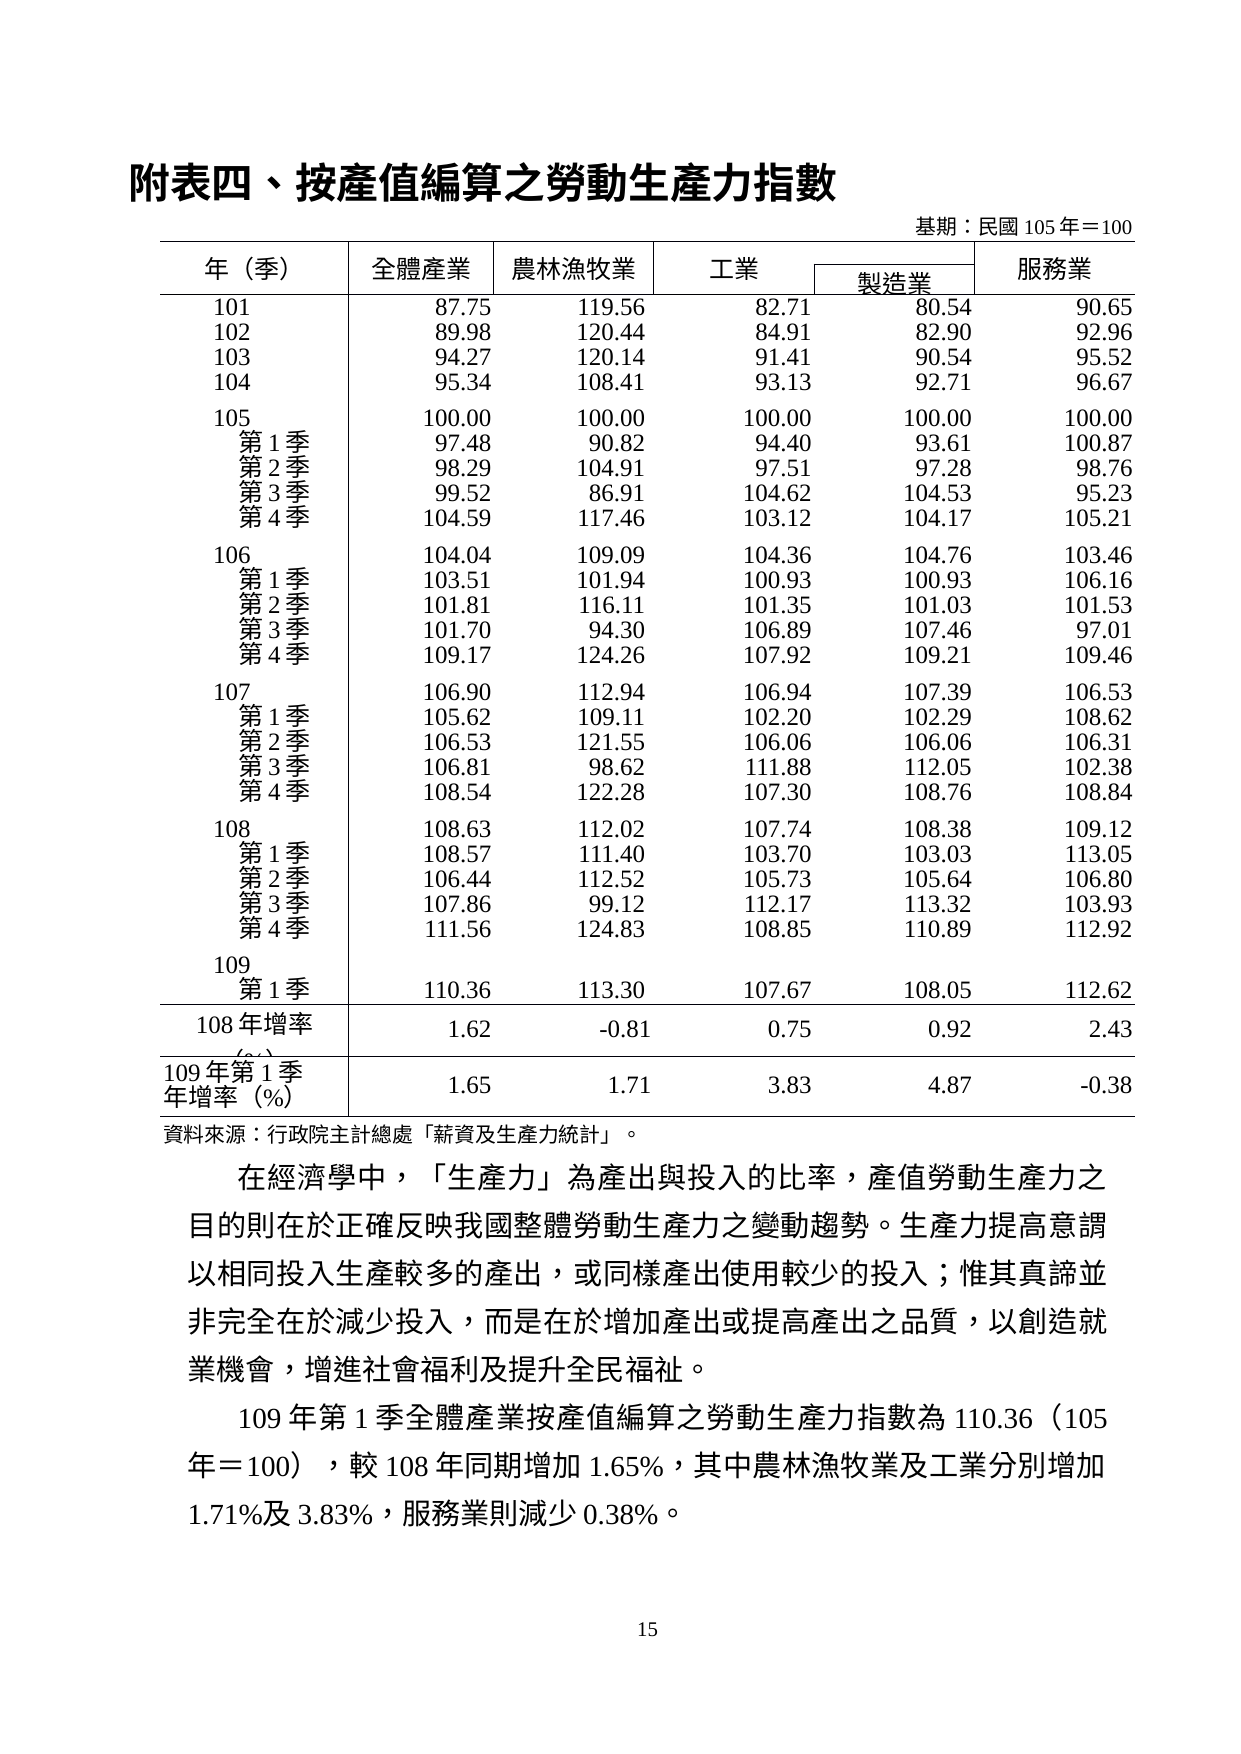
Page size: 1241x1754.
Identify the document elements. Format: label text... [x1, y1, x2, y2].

table_cell 103.70 [654, 842, 814, 867]
table_cell [974, 669, 1135, 680]
table_cell 98.29 [349, 457, 494, 482]
table_cell 第2季 [160, 730, 348, 755]
table_cell 99.52 [349, 482, 494, 507]
table_cell [974, 532, 1135, 544]
table_cell 121.55 [494, 730, 654, 755]
table_cell 104.76 [814, 544, 974, 569]
table_cell 109.21 [814, 644, 974, 669]
table_cell 99.12 [494, 892, 654, 917]
table_cell 103.03 [814, 842, 974, 867]
table_cell 104.53 [814, 482, 974, 507]
table_cell 95.52 [974, 345, 1135, 370]
table_cell [814, 669, 974, 680]
table_cell 107.67 [654, 979, 814, 1004]
table_cell 104 [160, 370, 348, 395]
table_cell 100.00 [349, 407, 494, 432]
table_cell 第4季 [160, 644, 348, 669]
table_cell 124.26 [494, 644, 654, 669]
table_cell 107.39 [814, 680, 974, 705]
table_header 服務業 [975, 242, 1135, 294]
table_cell [814, 532, 974, 544]
table_cell [974, 942, 1135, 954]
table_cell [654, 395, 814, 407]
table_cell 108.63 [349, 817, 494, 842]
table_cell 104.62 [654, 482, 814, 507]
table_cell [349, 395, 494, 407]
table_cell 91.41 [654, 345, 814, 370]
table_cell 第3季 [160, 892, 348, 917]
table_cell 105.73 [654, 867, 814, 892]
table_cell 96.67 [974, 370, 1135, 395]
table_cell 108.57 [349, 842, 494, 867]
table_cell 107.92 [654, 644, 814, 669]
table_cell 107 [160, 680, 348, 705]
table_cell 106.16 [974, 569, 1135, 594]
table_cell 109.17 [349, 644, 494, 669]
table_header 工業 [654, 242, 814, 294]
table_cell 112.52 [494, 867, 654, 892]
table_cell [494, 669, 654, 680]
table_cell 95.23 [974, 482, 1135, 507]
table_cell 112.94 [494, 680, 654, 705]
table_cell 106.81 [349, 755, 494, 780]
table_cell 1.65 [349, 1057, 494, 1116]
text 附表四、按產值編算之勞動生產力指數 [128, 150, 1107, 210]
table_cell 第1季 [160, 842, 348, 867]
table_cell 108.54 [349, 780, 494, 805]
table_cell 97.48 [349, 432, 494, 457]
table_cell 107.30 [654, 780, 814, 805]
table_cell 第3季 [160, 619, 348, 644]
table_cell [349, 532, 494, 544]
table_cell [654, 805, 814, 817]
table_cell [654, 954, 814, 979]
table_cell 106.31 [974, 730, 1135, 755]
table_cell 104.91 [494, 457, 654, 482]
table_cell 94.27 [349, 345, 494, 370]
table_cell 第2季 [160, 867, 348, 892]
table_cell 109 [160, 954, 348, 979]
table_cell 90.54 [814, 345, 974, 370]
table_cell 102.38 [974, 755, 1135, 780]
table_cell 108.62 [974, 705, 1135, 730]
table_cell 98.62 [494, 755, 654, 780]
table_cell 105.62 [349, 705, 494, 730]
table_cell 0.75 [654, 1005, 814, 1056]
table_cell 86.91 [494, 482, 654, 507]
table_cell 97.51 [654, 457, 814, 482]
table_cell 106.89 [654, 619, 814, 644]
table_cell [494, 805, 654, 817]
table_cell 100.93 [654, 569, 814, 594]
table_header 農林漁牧業 [494, 242, 653, 294]
table_cell [974, 954, 1135, 979]
table_cell 1.62 [349, 1005, 494, 1056]
table_cell 0.92 [814, 1005, 974, 1056]
table_cell 第1季 [160, 979, 348, 1004]
text 109年第1季全體產業按產值編算之勞動生產力指數為110.36（105年＝100），較108年同期增加1.65%，其中農林漁牧業及工業分別增加1.71%及3.83%，服務業則減少0.38%。 [187, 1390, 1107, 1534]
table_cell [160, 669, 348, 680]
table_cell 3.83 [654, 1057, 814, 1116]
table_cell 109.09 [494, 544, 654, 569]
table_cell [349, 805, 494, 817]
table_cell 120.44 [494, 320, 654, 345]
table_cell 100.00 [814, 407, 974, 432]
table_cell 93.61 [814, 432, 974, 457]
table_cell [814, 805, 974, 817]
table_cell 101.70 [349, 619, 494, 644]
table_cell 112.17 [654, 892, 814, 917]
table_cell 113.05 [974, 842, 1135, 867]
table_cell 97.28 [814, 457, 974, 482]
table_cell [160, 942, 348, 954]
text 在經濟學中，「生產力」為產出與投入的比率，產值勞動生產力之目的則在於正確反映我國整體勞動生產力之變動趨勢。生產力提高意謂以相同投入生產較多的產出，或同樣產出使用較少的投入；惟其真諦並非完全在於減少投入，而是在於增加產出或提高產出之品質，以創造就業機會，增進社會福利及提升全民福祉。 [187, 1150, 1107, 1390]
table_cell 103 [160, 345, 348, 370]
table_cell 103.93 [974, 892, 1135, 917]
table_cell 100.00 [494, 407, 654, 432]
table_cell [349, 942, 494, 954]
table_cell -0.81 [494, 1005, 654, 1056]
table_cell [974, 395, 1135, 407]
table_cell 100.00 [974, 407, 1135, 432]
table_cell 101.35 [654, 594, 814, 619]
table_cell 103.51 [349, 569, 494, 594]
table_cell 第4季 [160, 917, 348, 942]
table_cell 112.92 [974, 917, 1135, 942]
table_header 全體產業 [349, 242, 493, 294]
table_cell 108年增率（%） [160, 1005, 348, 1056]
table_cell 105.21 [974, 507, 1135, 532]
table_cell 109.11 [494, 705, 654, 730]
table_cell 106 [160, 544, 348, 569]
table_cell [654, 669, 814, 680]
table_cell 108.84 [974, 780, 1135, 805]
table_cell 資料來源：行政院主計總處「薪資及生產力統計」。 [160, 1117, 1135, 1150]
table_cell [654, 942, 814, 954]
table_cell [654, 532, 814, 544]
table_cell 第1季 [160, 569, 348, 594]
table_cell [814, 395, 974, 407]
table_cell 106.06 [814, 730, 974, 755]
table_cell 102.29 [814, 705, 974, 730]
table_cell 104.36 [654, 544, 814, 569]
table_cell 106.44 [349, 867, 494, 892]
table_cell 108.05 [814, 979, 974, 1004]
table_cell 106.94 [654, 680, 814, 705]
table_cell 94.30 [494, 619, 654, 644]
table_cell 111.40 [494, 842, 654, 867]
table_cell 106.90 [349, 680, 494, 705]
table_cell 93.13 [654, 370, 814, 395]
table_cell 102.20 [654, 705, 814, 730]
table_header [814, 242, 974, 263]
table_cell 90.82 [494, 432, 654, 457]
table_cell 101 [160, 295, 348, 320]
table_cell 第1季 [160, 432, 348, 457]
table_cell 107.86 [349, 892, 494, 917]
table_cell 109.46 [974, 644, 1135, 669]
table_cell 110.89 [814, 917, 974, 942]
table_cell 104.59 [349, 507, 494, 532]
table_cell 92.96 [974, 320, 1135, 345]
table_cell 117.46 [494, 507, 654, 532]
table_cell 109年第1季 年增率（%） [160, 1057, 348, 1116]
table_cell 第3季 [160, 482, 348, 507]
table_cell 94.40 [654, 432, 814, 457]
table_cell 100.00 [654, 407, 814, 432]
text 基期：民國105年＝100 [187, 210, 1132, 241]
table_cell 106.80 [974, 867, 1135, 892]
table_cell 104.04 [349, 544, 494, 569]
table_cell 95.34 [349, 370, 494, 395]
table_cell [160, 532, 348, 544]
table_cell 116.11 [494, 594, 654, 619]
table_cell 第4季 [160, 507, 348, 532]
table_cell [814, 942, 974, 954]
table_cell 4.87 [814, 1057, 974, 1116]
table_cell 112.62 [974, 979, 1135, 1004]
table_cell 104.17 [814, 507, 974, 532]
table_cell 122.28 [494, 780, 654, 805]
table_cell 100.93 [814, 569, 974, 594]
table_cell 84.91 [654, 320, 814, 345]
table_cell [160, 395, 348, 407]
table_cell 107.74 [654, 817, 814, 842]
table_cell 108.38 [814, 817, 974, 842]
table_cell 第1季 [160, 705, 348, 730]
table_cell 106.53 [974, 680, 1135, 705]
table_cell 108.76 [814, 780, 974, 805]
table_cell 97.01 [974, 619, 1135, 644]
table_cell 101.94 [494, 569, 654, 594]
table_cell 89.98 [349, 320, 494, 345]
table_cell [494, 532, 654, 544]
table_cell 106.06 [654, 730, 814, 755]
table_cell [494, 395, 654, 407]
table_header 年（季） [160, 242, 348, 294]
table_cell 108.41 [494, 370, 654, 395]
table_cell [814, 954, 974, 979]
table_cell 108.85 [654, 917, 814, 942]
table_cell [160, 805, 348, 817]
table_cell 2.43 [974, 1005, 1135, 1056]
table_cell 第2季 [160, 457, 348, 482]
table_cell 113.32 [814, 892, 974, 917]
table_cell 101.53 [974, 594, 1135, 619]
table_cell 98.76 [974, 457, 1135, 482]
table_cell 108 [160, 817, 348, 842]
table_cell 100.87 [974, 432, 1135, 457]
table_cell 105 [160, 407, 348, 432]
table_cell 110.36 [349, 979, 494, 1004]
table_cell 119.56 [494, 295, 654, 320]
table_cell 第2季 [160, 594, 348, 619]
table_cell 第4季 [160, 780, 348, 805]
table_cell 109.12 [974, 817, 1135, 842]
table_cell 92.71 [814, 370, 974, 395]
table_cell 82.71 [654, 295, 814, 320]
table_cell 103.12 [654, 507, 814, 532]
table_cell 1.71 [494, 1057, 654, 1116]
table_cell 124.83 [494, 917, 654, 942]
table_cell 112.02 [494, 817, 654, 842]
table_cell [494, 942, 654, 954]
table_cell 107.46 [814, 619, 974, 644]
table_cell 120.14 [494, 345, 654, 370]
table_cell [494, 954, 654, 979]
table_cell 113.30 [494, 979, 654, 1004]
table_cell 第3季 [160, 755, 348, 780]
table_cell [349, 954, 494, 979]
table_cell 102 [160, 320, 348, 345]
table_cell 製造業 [815, 265, 974, 294]
table_cell -0.38 [974, 1057, 1135, 1116]
table_cell 106.53 [349, 730, 494, 755]
table_cell 112.05 [814, 755, 974, 780]
table_cell 111.88 [654, 755, 814, 780]
table_cell 103.46 [974, 544, 1135, 569]
table_cell 101.81 [349, 594, 494, 619]
table_cell 105.64 [814, 867, 974, 892]
table_cell [349, 669, 494, 680]
table_cell [974, 805, 1135, 817]
table_cell 87.75 [349, 295, 494, 320]
table_cell 90.65 [974, 295, 1135, 320]
table_cell 101.03 [814, 594, 974, 619]
table_cell 82.90 [814, 320, 974, 345]
table_cell 80.54 [814, 295, 974, 320]
table_cell 111.56 [349, 917, 494, 942]
